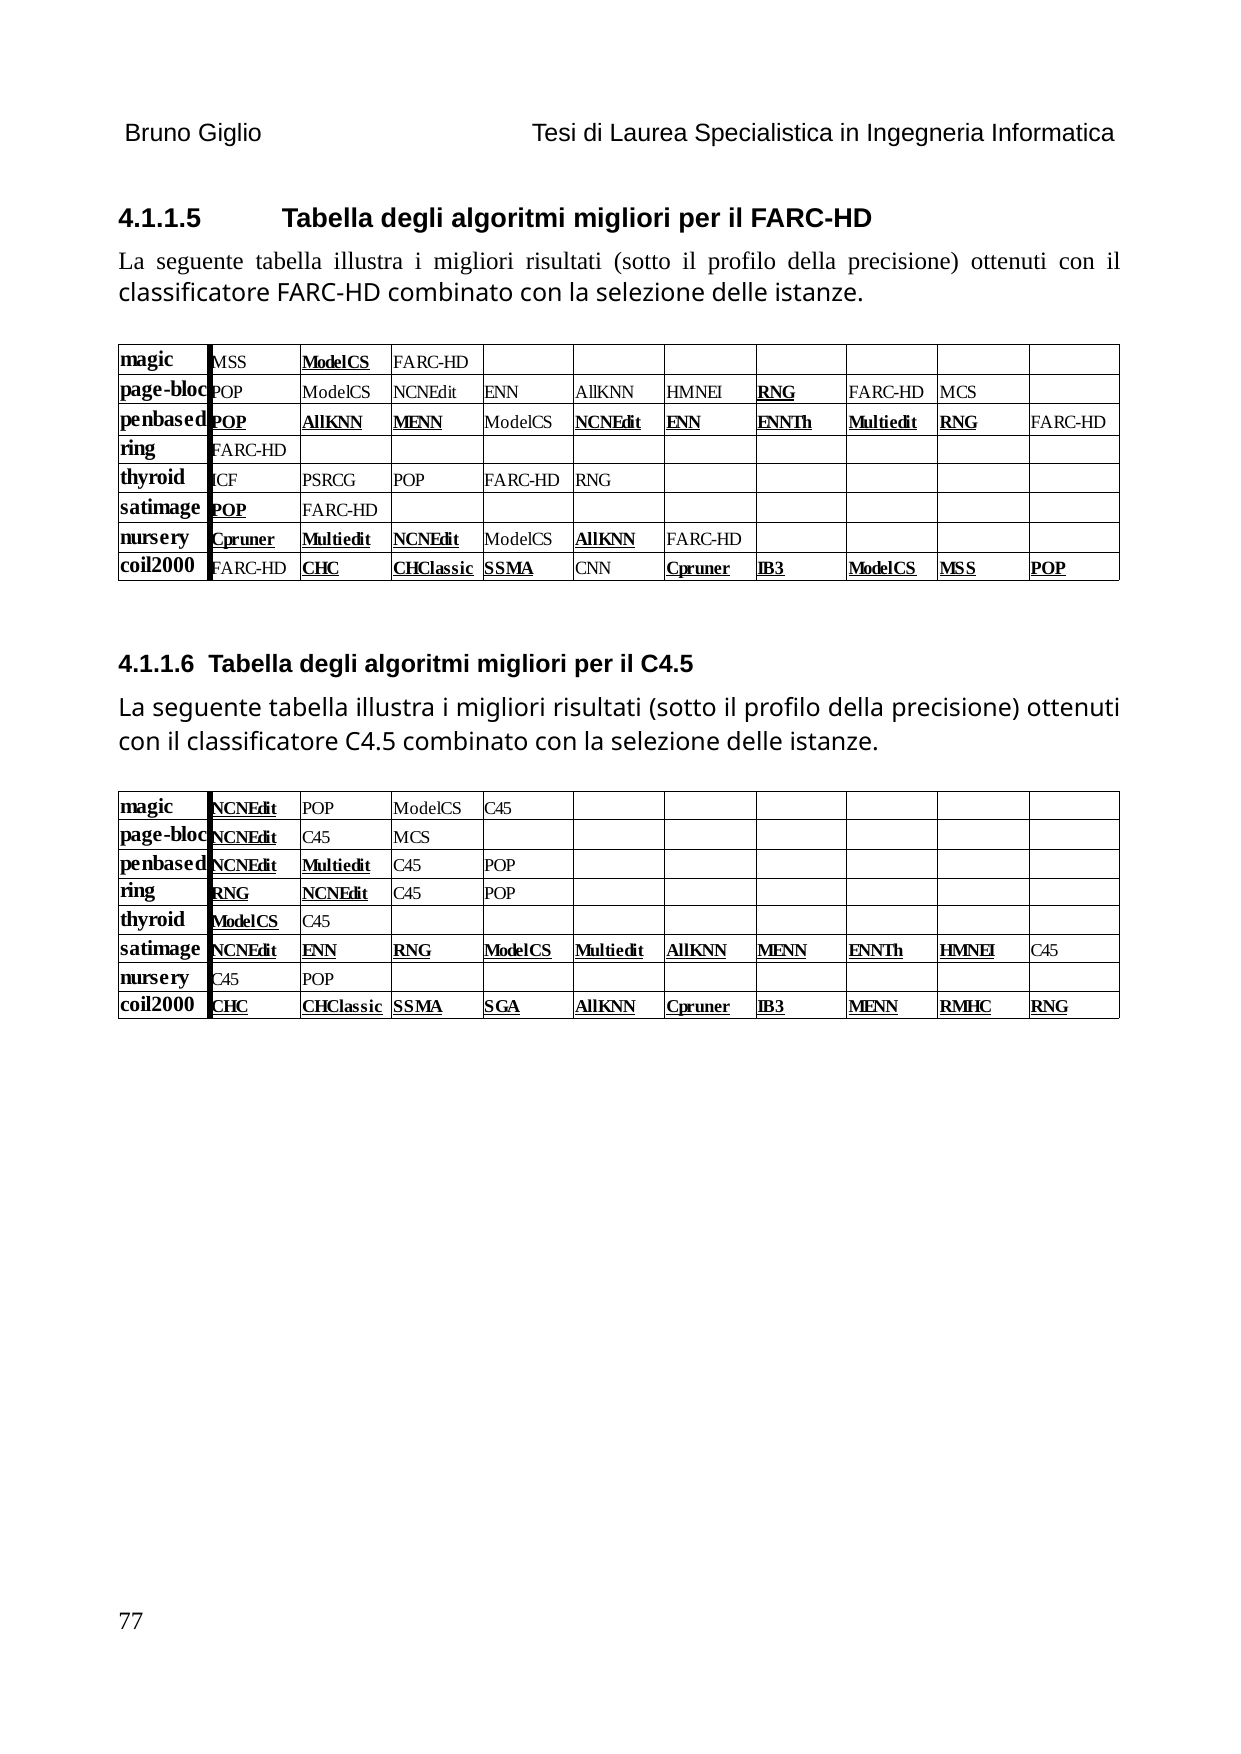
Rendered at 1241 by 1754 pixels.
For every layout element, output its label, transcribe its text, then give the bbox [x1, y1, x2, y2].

subtitle Tabella degli algoritmi migliori per il C4.5 [118, 649, 1122, 677]
text La seguente tabella illustra i migliori risultati (sotto il profilo della precisione) ottenuti con il classificatore FARC-HD combinato con la selezione delle istanze. [118, 246, 1122, 309]
subtitle Tabella degli algoritmi migliori per il FARC-HD [118, 202, 1122, 233]
text La seguente tabella illustra i migliori risultati (sotto il profilo della precisione) ottenuti con il classificatore C4.5 combinato con la selezione delle istanze. [118, 690, 1122, 758]
